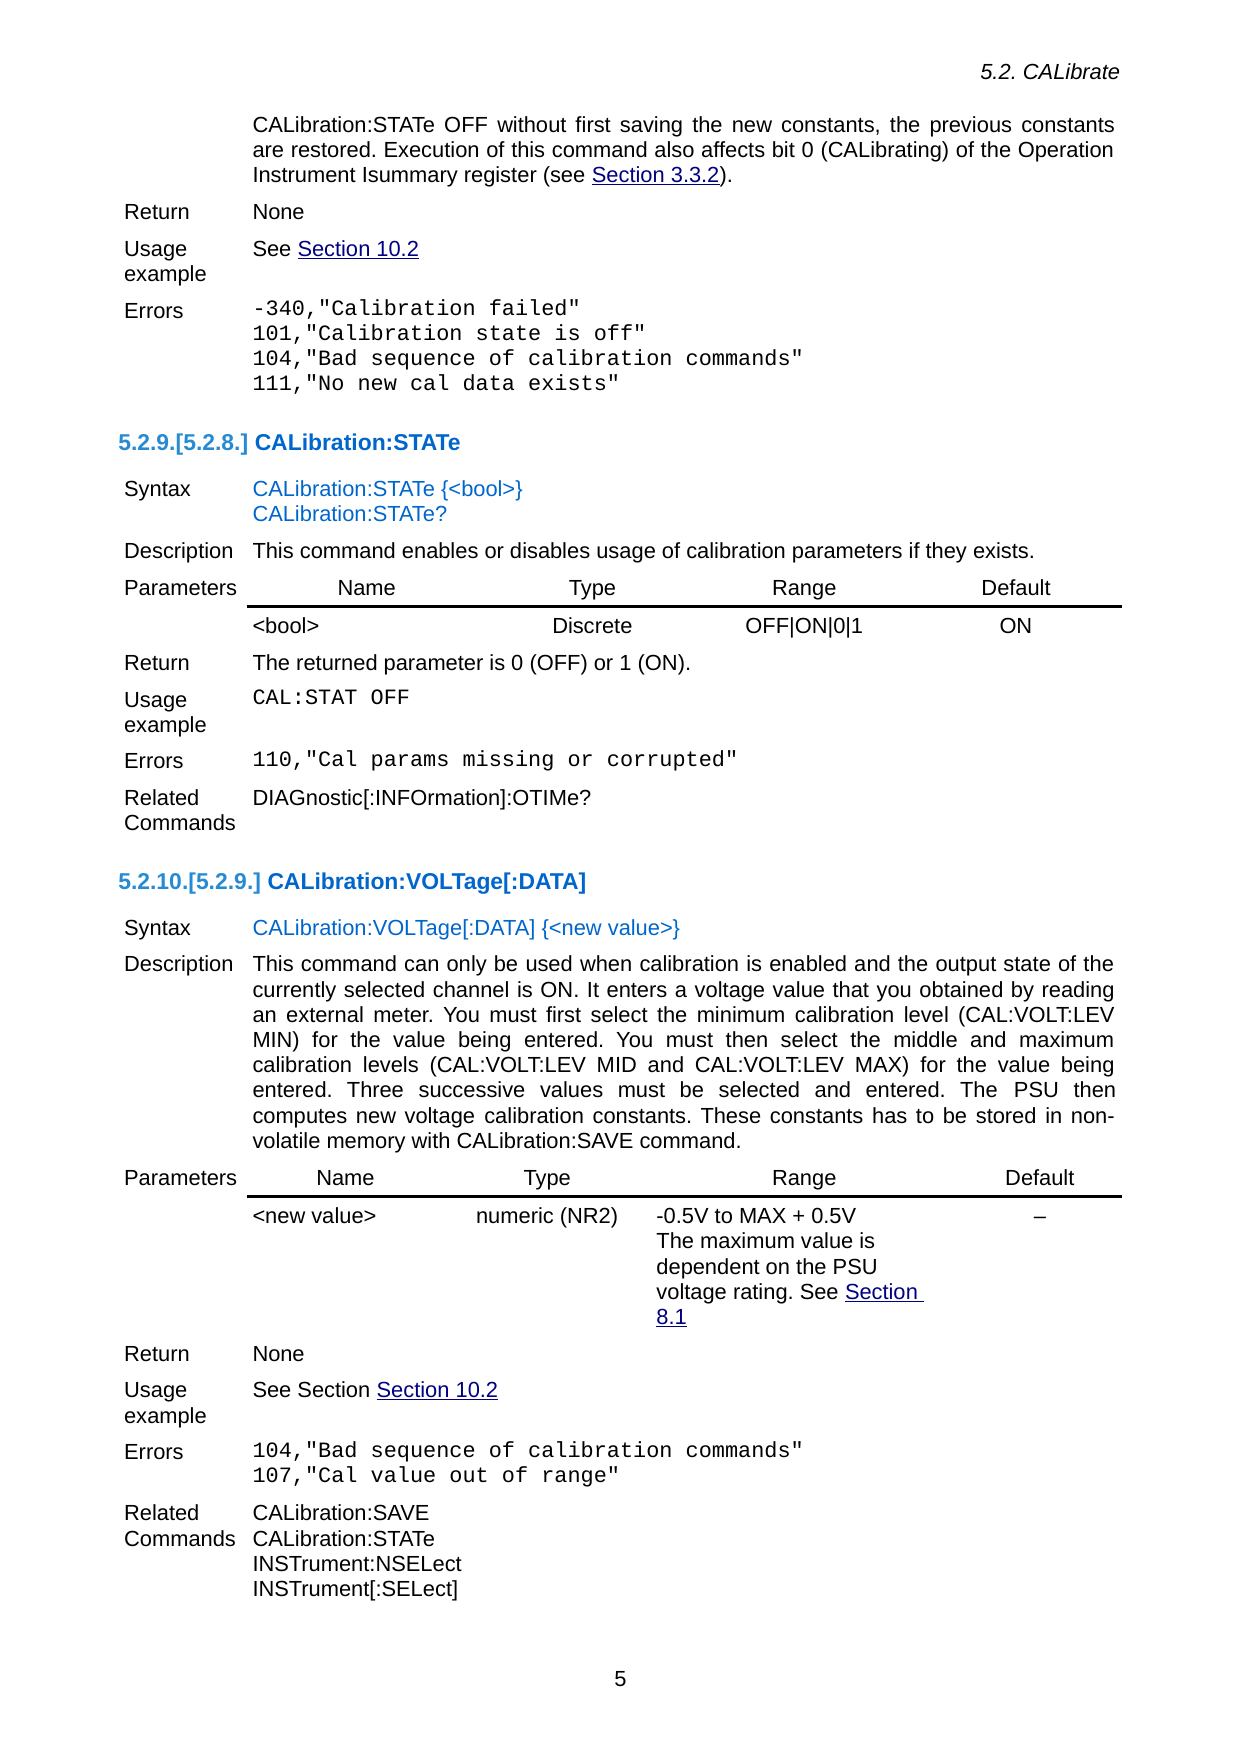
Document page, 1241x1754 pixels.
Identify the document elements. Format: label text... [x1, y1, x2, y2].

table_cell Range [650, 1159, 958, 1195]
table_cell CAL:STAT OFF [247, 681, 1122, 743]
table_cell Related Commands [118, 779, 247, 841]
table_cell None [247, 1335, 1122, 1372]
table_cell This command can only be used when calibration is enabled and the output state of the currently selected channel is ON. It enters a voltage value that you obtained by reading an external meter. You must first select the minimum calibration level (CAL:VOLT:LEV MIN) for the value being entered. You must then select the middle and maximum calibration levels (CAL:VOLT:LEV MID and CAL:VOLT:LEV MAX) for the value being entered. Three successive values must be selected and entered. The PSU then computes new voltage calibration constants. These constants has to be stored in non-volatile memory with CALibration:SAVE command. [247, 946, 1122, 1159]
table_cell <bool> [247, 608, 486, 644]
table_cell Default [958, 1159, 1122, 1195]
table_cell None [247, 193, 1122, 230]
table_cell DIAGnostic[:INFOrmation]:OTIMe? [247, 779, 1122, 841]
table_cell Related Commands [118, 1495, 247, 1607]
table_cell -340,"Calibration failed" 101,"Calibration state is off" 104,"Bad sequence of calibration commands" 111,"No new cal data exists" [247, 292, 1122, 402]
table_cell Errors [118, 292, 247, 402]
table_cell Errors [118, 743, 247, 779]
table_cell Return [118, 193, 247, 230]
table_cell -0.5V to MAX + 0.5V The maximum value is dependent on the PSU voltage rating. See Section 8.1 [650, 1198, 958, 1335]
table_cell 104,"Bad sequence of calibration commands" 107,"Cal value out of range" [247, 1434, 1122, 1494]
table_cell – [958, 1198, 1122, 1335]
table_cell Return [118, 644, 247, 681]
table_cell numeric (NR2) [444, 1198, 650, 1335]
table_cell This command enables or disables usage of calibration parameters if they exists. [247, 532, 1122, 569]
table_cell <new value> [247, 1198, 443, 1335]
table_cell CALibration:STATe OFF without first saving the new constants, the previous constants are restored. Execution of this command also affects bit 0 (CALibrating) of the Operation Instrument Isummary register (see Section 3.3.2). [247, 106, 1122, 193]
table_cell Type [444, 1159, 650, 1195]
table_cell Range [698, 569, 910, 605]
table_cell Return [118, 1335, 247, 1372]
table_header Syntax [118, 470, 247, 532]
table_cell Description [118, 532, 247, 569]
table_cell See Section Section 10.2 [247, 1372, 1122, 1433]
table_cell OFF|ON|0|1 [698, 608, 910, 644]
subtitle CALibration:VOLTage[:DATA] [118, 868, 1122, 894]
table_cell Usage example [118, 230, 247, 292]
subtitle CALibration:STATe [118, 429, 1122, 455]
table_cell [118, 106, 247, 193]
table_cell Name [247, 1159, 443, 1195]
table_cell See Section 10.2 [247, 230, 1122, 292]
table_header Syntax [118, 909, 247, 946]
table_cell Name [247, 569, 486, 605]
table_cell The returned parameter is 0 (OFF) or 1 (ON). [247, 644, 1122, 681]
table_cell Parameters [118, 569, 247, 644]
table_cell Usage example [118, 1372, 247, 1433]
table_cell Discrete [486, 608, 698, 644]
table_cell Default [910, 569, 1122, 605]
table_cell Errors [118, 1434, 247, 1494]
table_header CALibration:VOLTage[:DATA] {<new value>} [247, 909, 1122, 946]
table_cell CALibration:SAVE CALibration:STATe INSTrument:NSELect INSTrument[:SELect] [247, 1495, 1122, 1607]
table_cell Usage example [118, 681, 247, 743]
table_cell Type [486, 569, 698, 605]
table_cell Description [118, 946, 247, 1159]
table_header CALibration:STATe {<bool>} CALibration:STATe? [247, 470, 1122, 532]
table_cell Parameters [118, 1159, 247, 1335]
table_cell ON [910, 608, 1122, 644]
table_cell 110,"Cal params missing or corrupted" [247, 743, 1122, 779]
